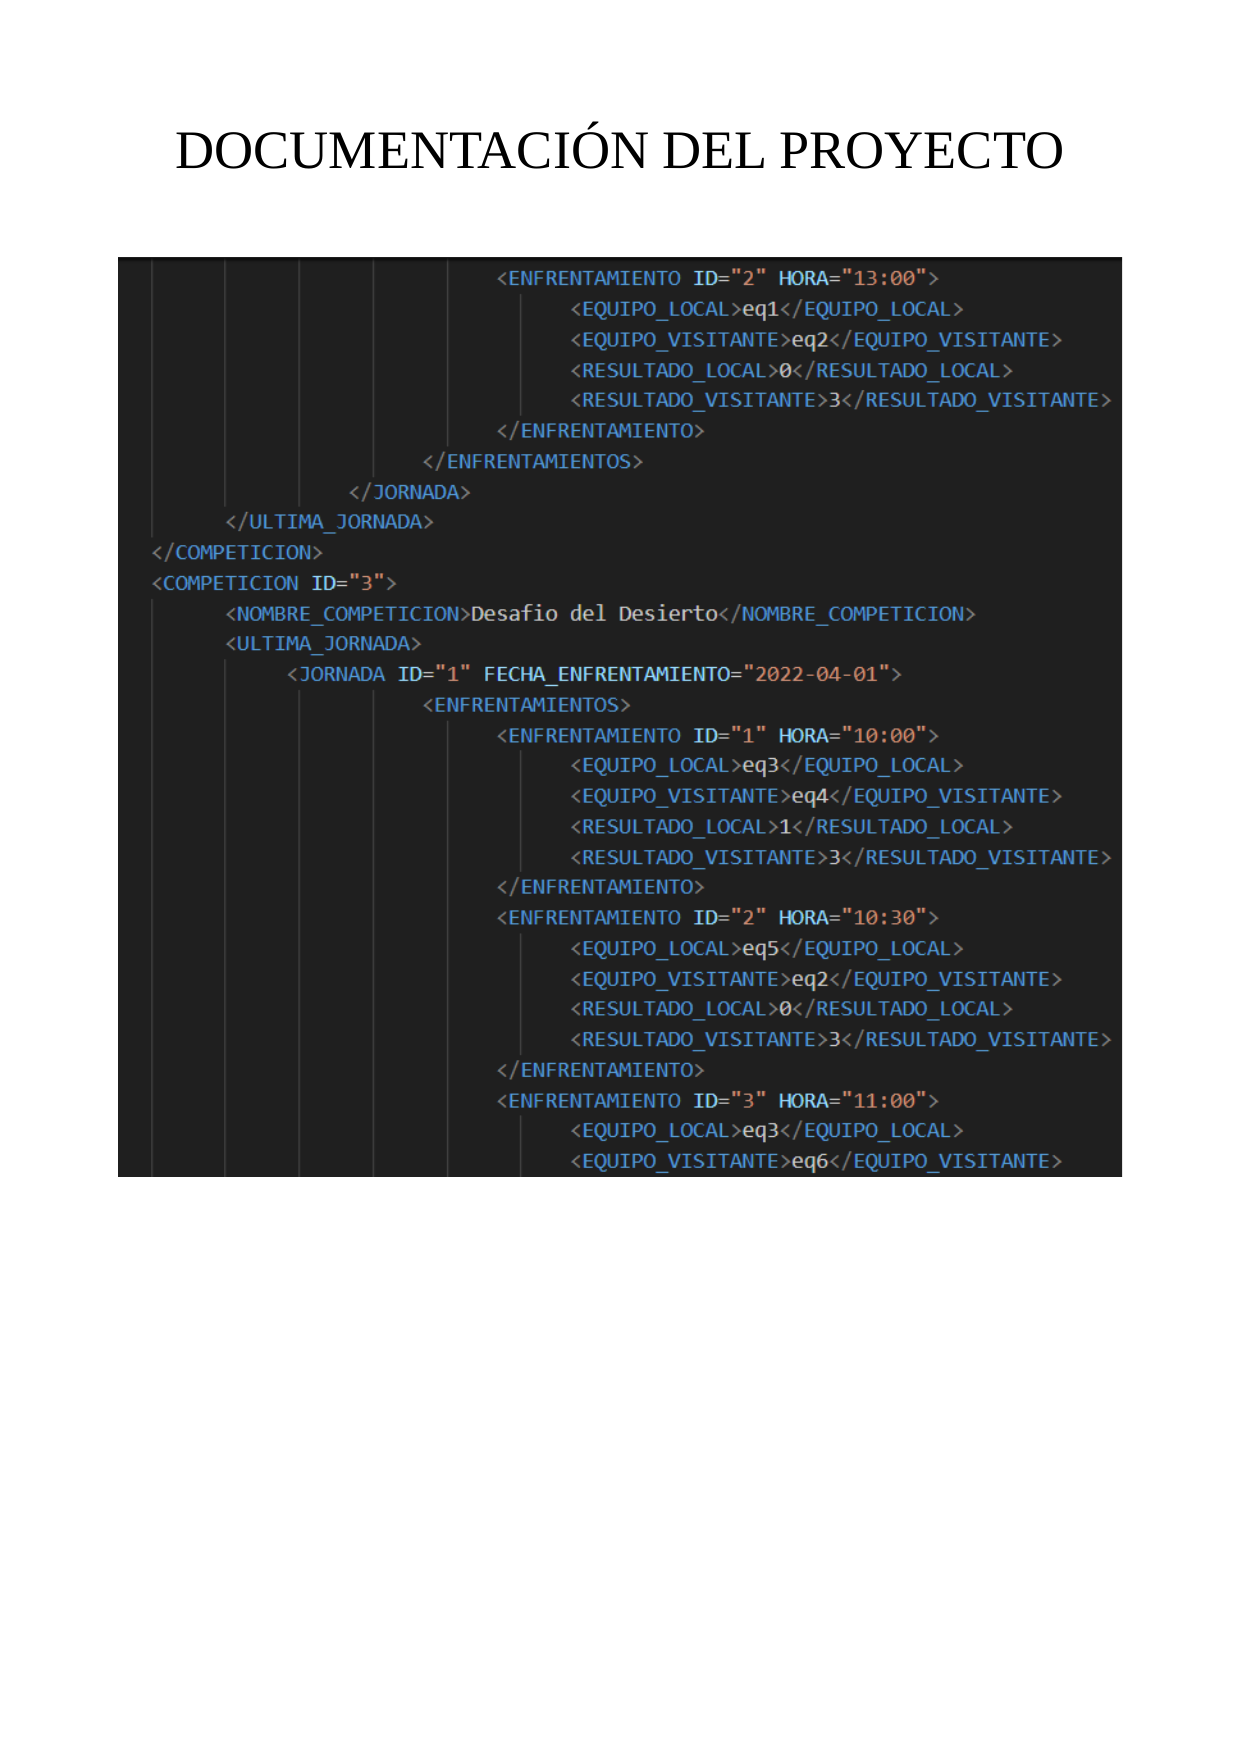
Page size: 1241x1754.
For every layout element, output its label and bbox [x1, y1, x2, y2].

picture [118, 257, 1123, 1177]
